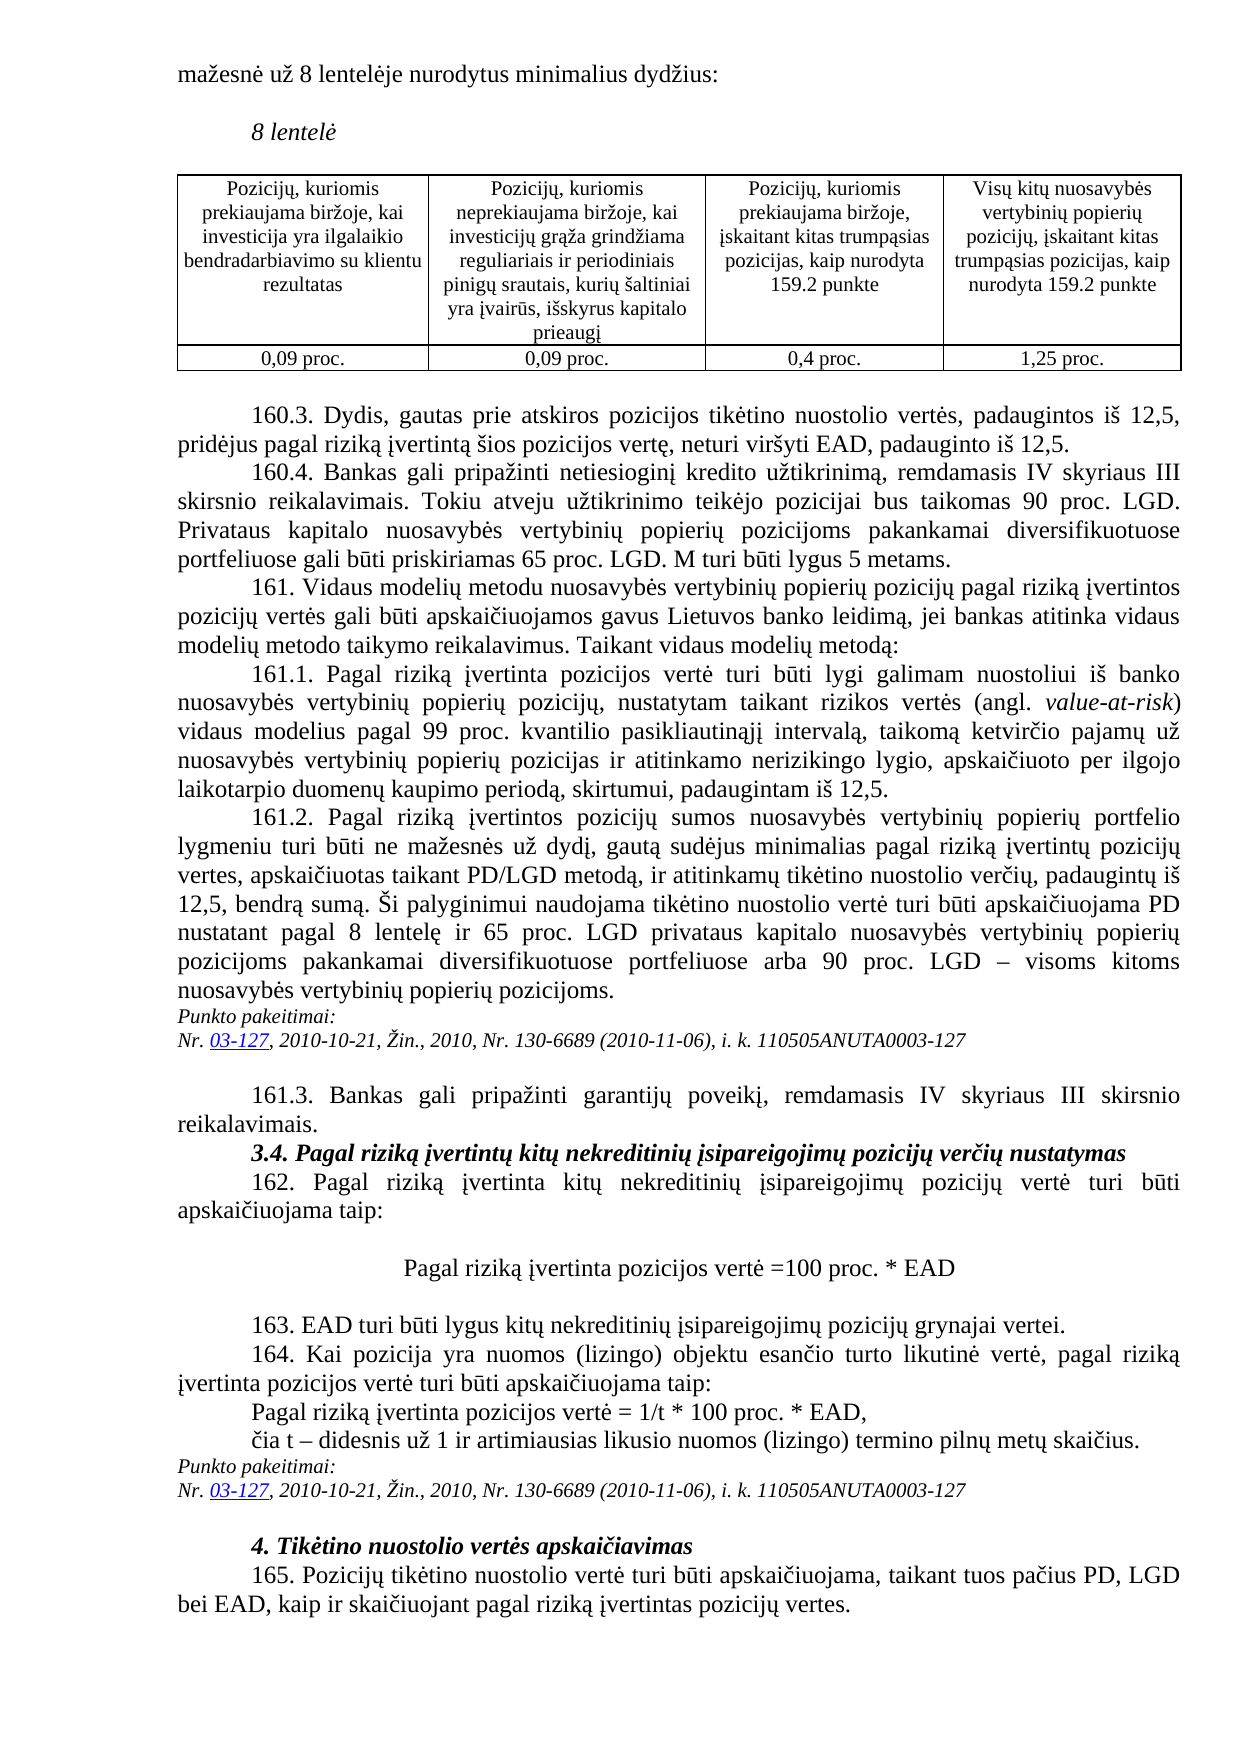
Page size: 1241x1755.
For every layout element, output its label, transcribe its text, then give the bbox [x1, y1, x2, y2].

text 160.3. Dydis, gautas prie atskiros pozicijos tikėtino nuostolio vertės, padaugintos iš 12,5, pridėjus pagal riziką įvertintą šios pozicijos vertę, neturi viršyti EAD, padauginto iš 12,5. [177, 400, 1181, 457]
text Punkto pakeitimai: [177, 1454, 1181, 1478]
text 163. EAD turi būti lygus kitų nekreditinių įsipareigojimų pozicijų grynajai vertei. [177, 1311, 1181, 1339]
text Pagal riziką įvertinta pozicijos vertė = 1/t * 100 proc. * EAD, [177, 1397, 1181, 1426]
text 3.4. Pagal riziką įvertintų kitų nekreditinių įsipareigojimų pozicijų verčių nustatymas [177, 1138, 1181, 1167]
text mažesnė už 8 lentelėje nurodytus minimalius dydžius: [177, 59, 1181, 88]
text 162. Pagal riziką įvertinta kitų nekreditinių įsipareigojimų pozicijų vertė turi būti apskaičiuojama taip: [177, 1167, 1181, 1224]
text 161.3. Bankas gali pripažinti garantijų poveikį, remdamasis IV skyriaus III skirsnio reikalavimais. [177, 1081, 1181, 1138]
text 8 lentelė [177, 117, 1181, 145]
text 164. Kai pozicija yra nuomos (lizingo) objektu esančio turto likutinė vertė, pagal riziką įvertinta pozicijos vertė turi būti apskaičiuojama taip: [177, 1339, 1181, 1397]
text 161.1. Pagal riziką įvertinta pozicijos vertė turi būti lygi galimam nuostoliui iš banko nuosavybės vertybinių popierių pozicijų, nustatytam taikant rizikos vertės (angl. value-at-risk) vidaus modelius pagal 99 proc. kvantilio pasikliautinąjį intervalą, taikomą ketvirčio pajamų už nuosavybės vertybinių popierių pozicijas ir atitinkamo nerizikingo lygio, apskaičiuoto per ilgojo laikotarpio duomenų kaupimo periodą, skirtumui, padaugintam iš 12,5. [177, 659, 1181, 802]
text Pagal riziką įvertinta pozicijos vertė =100 proc. * EAD [177, 1253, 1181, 1282]
text 160.4. Bankas gali pripažinti netiesioginį kredito užtikrinimą, remdamasis IV skyriaus III skirsnio reikalavimais. Tokiu atveju užtikrinimo teikėjo pozicijai bus taikomas 90 proc. LGD. Privataus kapitalo nuosavybės vertybinių popierių pozicijoms pakankamai diversifikuotuose portfeliuose gali būti priskiriamas 65 proc. LGD. M turi būti lygus 5 metams. [177, 457, 1181, 572]
text čia t – didesnis už 1 ir artimiausias likusio nuomos (lizingo) termino pilnų metų skaičius. [177, 1426, 1181, 1454]
text 4. Tikėtino nuostolio vertės apskaičiavimas [177, 1531, 1181, 1560]
text Nr. 03-127, 2010-10-21, Žin., 2010, Nr. 130-6689 (2010-11-06), i. k. 110505ANUTA0003-127 [177, 1478, 1181, 1502]
text 165. Pozicijų tikėtino nuostolio vertė turi būti apskaičiuojama, taikant tuos pačius PD, LGD bei EAD, kaip ir skaičiuojant pagal riziką įvertintas pozicijų vertes. [177, 1560, 1181, 1617]
text Nr. 03-127, 2010-10-21, Žin., 2010, Nr. 130-6689 (2010-11-06), i. k. 110505ANUTA0003-127 [177, 1028, 1181, 1052]
table_header Visų kitų nuosavybės vertybinių popierių pozicijų, įskaitant kitas trumpąsias pozicijas, kaip nurodyta 159.2 punkte [944, 176, 1180, 344]
text Punkto pakeitimai: [177, 1004, 1181, 1028]
text 161. Vidaus modelių metodu nuosavybės vertybinių popierių pozicijų pagal riziką įvertintos pozicijų vertės gali būti apskaičiuojamos gavus Lietuvos banko leidimą, jei bankas atitinka vidaus modelių metodo taikymo reikalavimus. Taikant vidaus modelių metodą: [177, 572, 1181, 659]
table_header Pozicijų, kuriomis prekiaujama biržoje, kai investicija yra ilgalaikio bendradarbiavimo su klientu rezultatas [178, 176, 428, 344]
table_header Pozicijų, kuriomis prekiaujama biržoje, įskaitant kitas trumpąsias pozicijas, kaip nurodyta 159.2 punkte [706, 176, 943, 344]
text 161.2. Pagal riziką įvertintos pozicijų sumos nuosavybės vertybinių popierių portfelio lygmeniu turi būti ne mažesnės už dydį, gautą sudėjus minimalias pagal riziką įvertintų pozicijų vertes, apskaičiuotas taikant PD/LGD metodą, ir atitinkamų tikėtino nuostolio verčių, padaugintų iš 12,5, bendrą sumą. Ši palyginimui naudojama tikėtino nuostolio vertė turi būti apskaičiuojama PD nustatant pagal 8 lentelę ir 65 proc. LGD privataus kapitalo nuosavybės vertybinių popierių pozicijoms pakankamai diversifikuotuose portfeliuose arba 90 proc. LGD – visoms kitoms nuosavybės vertybinių popierių pozicijoms. [177, 802, 1181, 1004]
